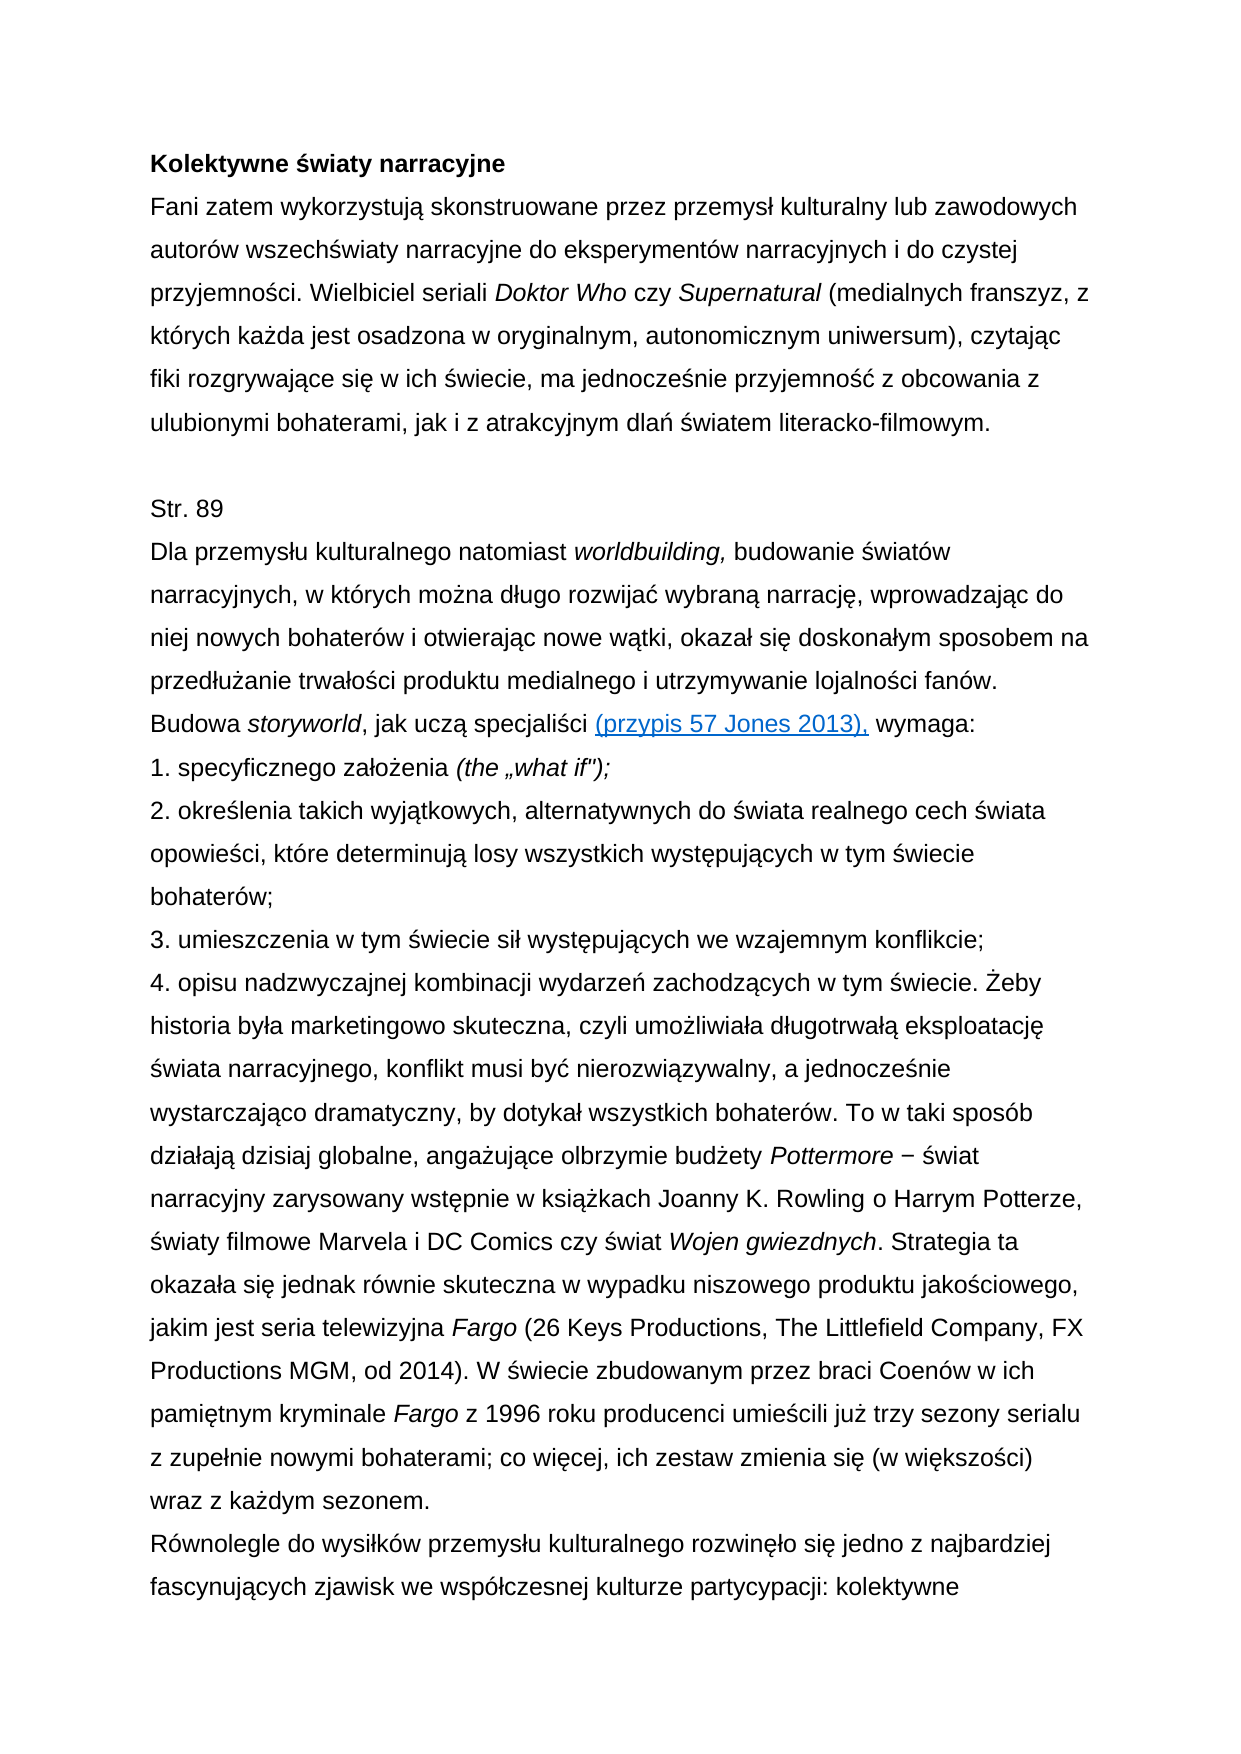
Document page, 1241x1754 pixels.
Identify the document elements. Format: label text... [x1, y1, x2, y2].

subtitle Kolektywne światy narracyjne [150, 149, 1090, 178]
text 1. specyficznego założenia (the „what if"); [150, 753, 1090, 781]
text 3. umieszczenia w tym świecie sił występujących we wzajemnym konflikcie; [150, 925, 1090, 954]
text Fani zatem wykorzystują skonstruowane przez przemysł kulturalny lub zawodowych autorów wszechświaty narracyjne do eksperymentów narracyjnych i do czystej przyjemności. Wielbiciel seriali Doktor Who czy Supernatural (medialnych franszyz, z których każda jest osadzona w oryginalnym, autonomicznym uniwersum), czytając fiki rozgrywające się w ich świecie, ma jednocześnie przyjemność z obcowania z ulubionymi bohaterami, jak i z atrakcyjnym dlań światem literacko-filmowym. [150, 192, 1090, 436]
text 4. opisu nadzwyczajnej kombinacji wydarzeń zachodzących w tym świecie. Żeby historia była marketingowo skuteczna, czyli umożliwiała długotrwałą eksploatację świata narracyjnego, konflikt musi być nierozwiązywalny, a jednocześnie wystarczająco dramatyczny, by dotykał wszystkich bohaterów. To w taki sposób działają dzisiaj globalne, angażujące olbrzymie budżety Pottermore − świat narracyjny zarysowany wstępnie w książkach Joanny K. Rowling o Harrym Potterze, światy filmowe Marvela i DC Comics czy świat Wojen gwiezdnych. Strategia ta okazała się jednak równie skuteczna w wypadku niszowego produktu jakościowego, jakim jest seria telewizyjna Fargo (26 Keys Productions, The Littlefield Company, FX Productions MGM, od 2014). W świecie zbudowanym przez braci Coenów w ich pamiętnym kryminale Fargo z 1996 roku producenci umieścili już trzy sezony serialu z zupełnie nowymi bohaterami; co więcej, ich zestaw zmienia się (w większości) wraz z każdym sezonem. [150, 968, 1090, 1514]
text 2. określenia takich wyjątkowych, alternatywnych do świata realnego cech świata opowieści, które determinują losy wszystkich występujących w tym świecie bohaterów; [150, 796, 1090, 911]
text Dla przemysłu kulturalnego natomiast worldbuilding, budowanie światów narracyjnych, w których można długo rozwijać wybraną narrację, wprowadzając do niej nowych bohaterów i otwierając nowe wątki, okazał się doskonałym sposobem na przedłużanie trwałości produktu medialnego i utrzymywanie lojalności fanów. Budowa storyworld, jak uczą specjaliści (przypis 57 Jones 2013), wymaga: [150, 537, 1090, 738]
text Równolegle do wysiłków przemysłu kulturalnego rozwinęło się jedno z najbardziej fascynujących zjawisk we współczesnej kulturze partycypacji: kolektywne [150, 1529, 1090, 1601]
text Str. 89 [150, 494, 1090, 523]
